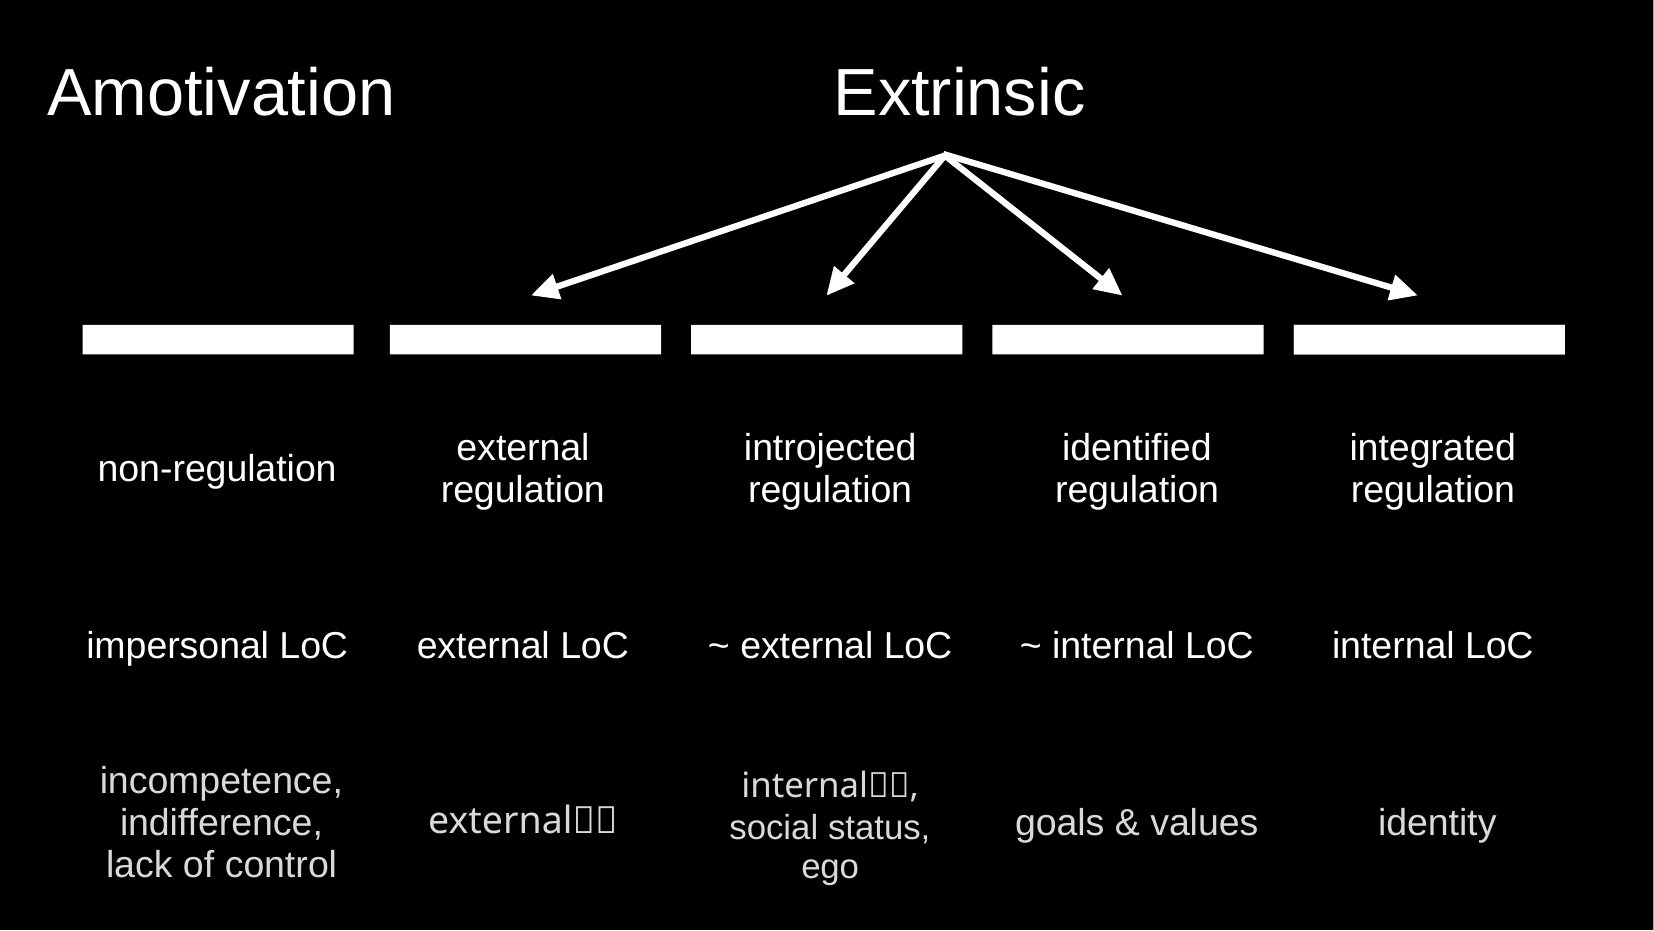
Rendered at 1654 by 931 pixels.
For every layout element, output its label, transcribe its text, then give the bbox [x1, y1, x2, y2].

text_box [691, 324, 963, 355]
list identified regulation [1003, 405, 1270, 532]
list goals & values [1003, 759, 1270, 886]
list internal🥕🏒, social status, ego [697, 759, 964, 886]
list integrated regulation [1299, 405, 1566, 532]
list external regulation [390, 405, 656, 532]
list non-regulation [84, 405, 350, 532]
list external LoC [390, 582, 656, 709]
list Amotivation [29, 29, 414, 156]
list introjected regulation [697, 405, 964, 532]
text_box [992, 324, 1264, 355]
list external🥕🏒 [390, 756, 656, 883]
list incompetence, indifference, lack of control [88, 759, 355, 886]
text_box [389, 324, 662, 355]
text_box [82, 324, 354, 355]
list internal LoC [1299, 582, 1566, 709]
list ~ external LoC [697, 582, 964, 709]
list ~ internal LoC [1003, 582, 1270, 709]
text_box [1293, 324, 1565, 355]
list impersonal LoC [84, 582, 350, 709]
list Extrinsic [826, 29, 1093, 156]
list identity [1304, 759, 1571, 886]
